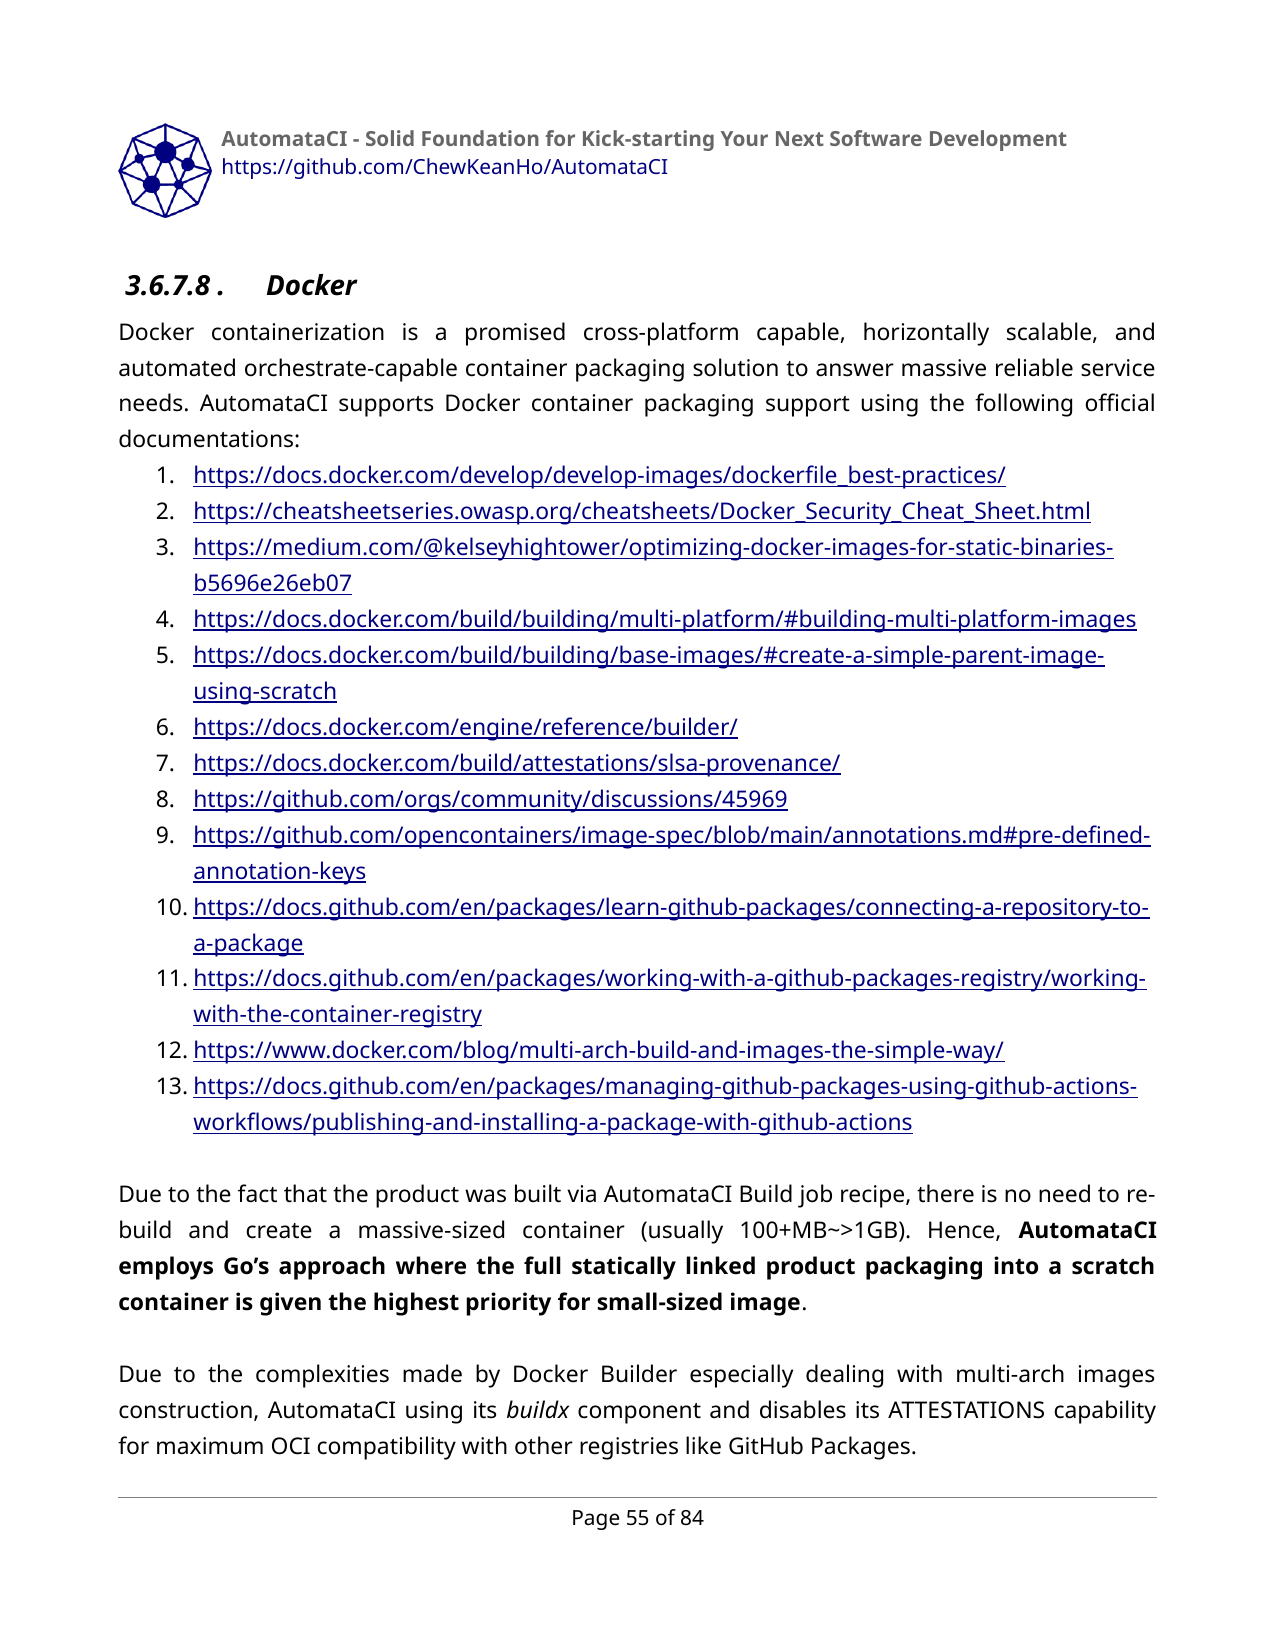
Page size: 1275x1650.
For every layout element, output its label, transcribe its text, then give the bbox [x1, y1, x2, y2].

list https://medium.com/@kelseyhightower/optimizing-docker-images-for-static-binaries-b5696e26eb07 [156, 531, 1157, 598]
list https://docs.docker.com/build/building/base-images/#create-a-simple-parent-image-using-scratch [156, 639, 1157, 706]
list https://docs.github.com/en/packages/learn-github-packages/connecting-a-repository-to-a-package [156, 891, 1157, 958]
list https://docs.github.com/en/packages/working-with-a-github-packages-registry/working-with-the-container-registry [156, 962, 1157, 1029]
list https://docs.github.com/en/packages/managing-github-packages-using-github-actions-workflows/publishing-and-installing-a-package-with-github-actions [156, 1070, 1157, 1137]
list https://www.docker.com/blog/multi-arch-build-and-images-the-simple-way/ [156, 1034, 1157, 1066]
list https://github.com/opencontainers/image-spec/blob/main/annotations.md#pre-defined-annotation-keys [156, 819, 1157, 886]
text Due to the fact that the product was built via AutomataCI Build job recipe, there is no need to re-build and create a massive-sized container (usually 100+MB~>1GB). Hence, AutomataCI employs Go’s approach where the full statically linked product packaging into a scratch container is given the highest priority for small-sized image. [118, 1178, 1157, 1317]
list https://docs.docker.com/develop/develop-images/dockerfile_best-practices/ [156, 459, 1157, 491]
list https://github.com/orgs/community/discussions/45969 [156, 783, 1157, 814]
text Docker containerization is a promised cross-platform capable, horizontally scalable, and automated orchestrate-capable container packaging solution to answer massive reliable service needs. AutomataCI supports Docker container packaging support using the following official documentations: [118, 316, 1157, 454]
picture [118, 123, 212, 218]
list https://docs.docker.com/build/attestations/slsa-provenance/ [156, 747, 1157, 778]
subtitle Docker [118, 265, 1157, 303]
list https://docs.docker.com/engine/reference/builder/ [156, 711, 1157, 742]
text Due to the complexities made by Docker Builder especially dealing with multi-arch images construction, AutomataCI using its buildx component and disables its ATTESTATIONS capability for maximum OCI compatibility with other registries like GitHub Packages. [118, 1358, 1157, 1461]
list https://docs.docker.com/build/building/multi-platform/#building-multi-platform-images [156, 603, 1157, 634]
list https://cheatsheetseries.owasp.org/cheatsheets/Docker_Security_Cheat_Sheet.html [156, 495, 1157, 526]
